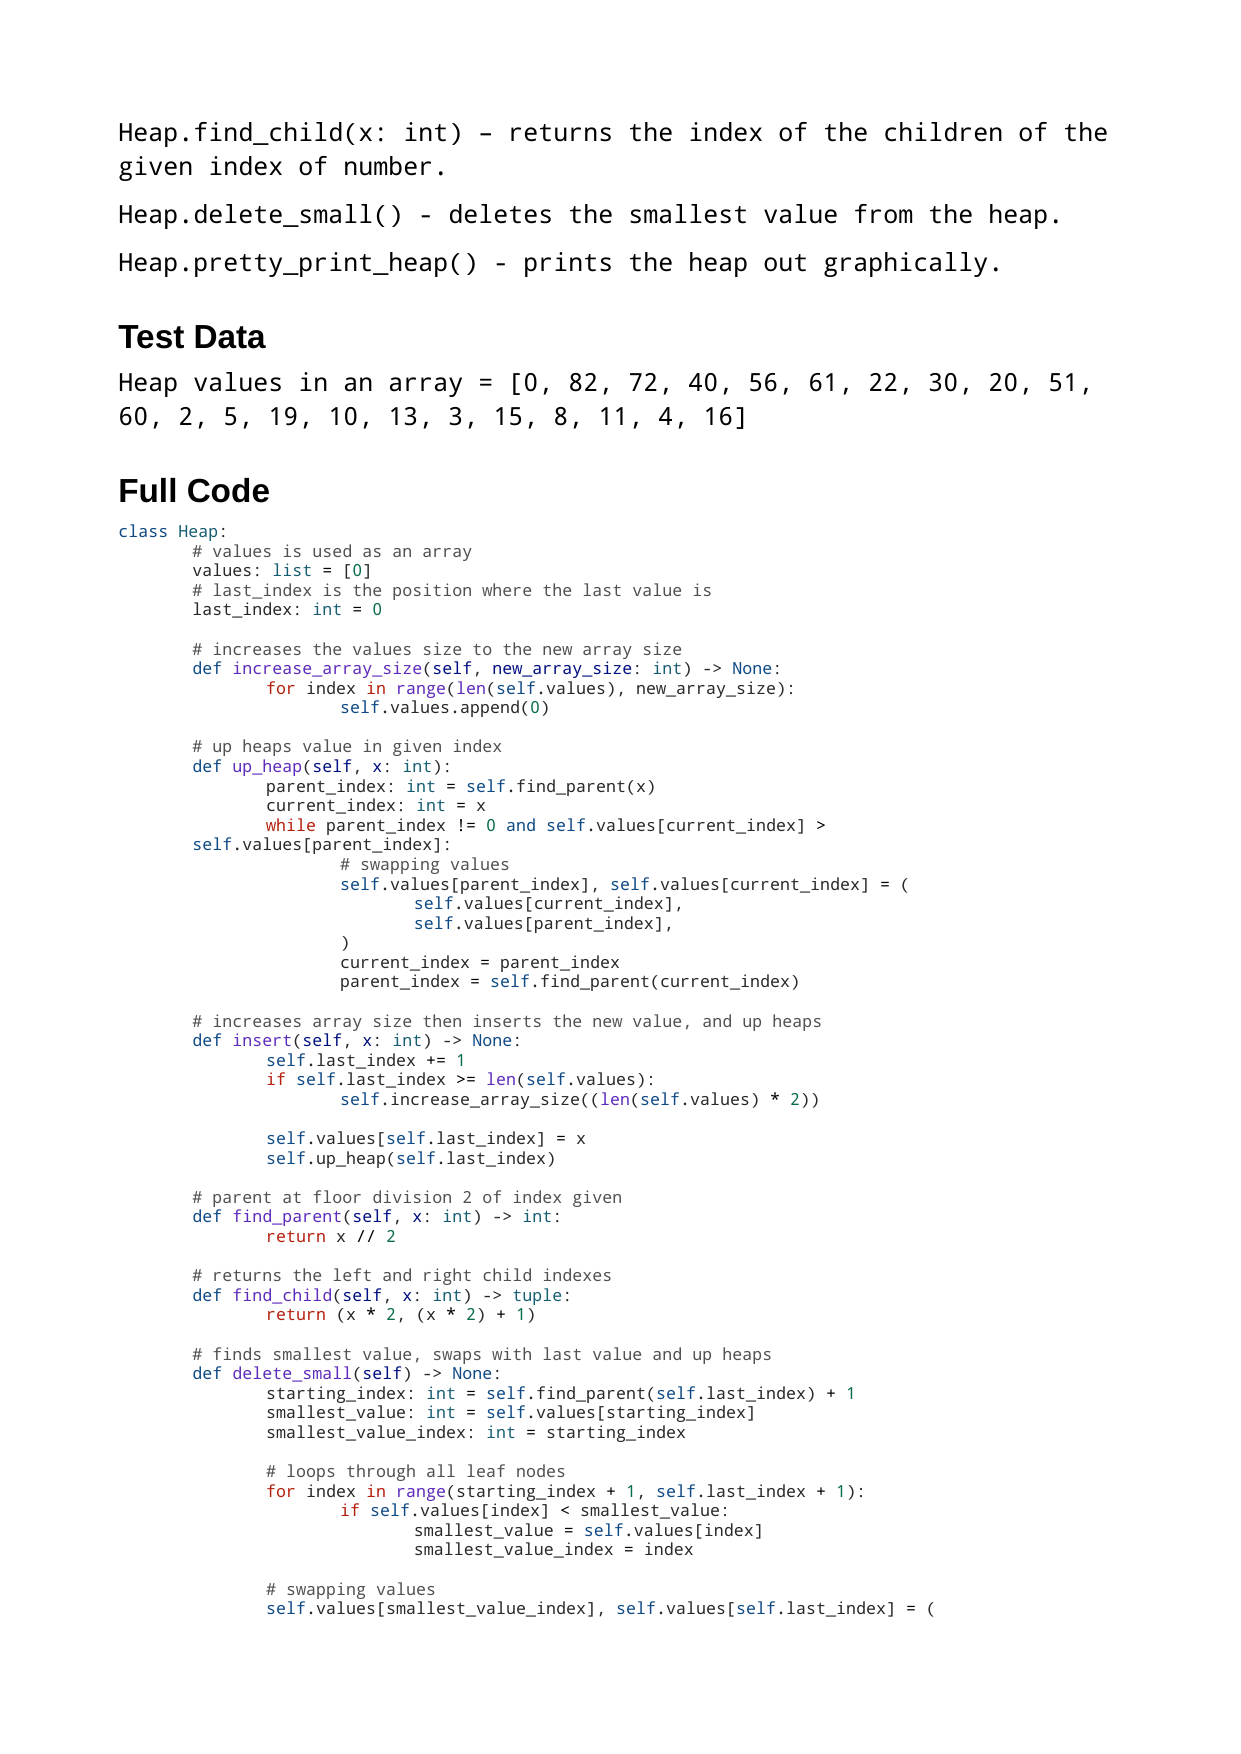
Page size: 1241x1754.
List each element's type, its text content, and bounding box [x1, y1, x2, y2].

text while parent_index != 0 and self.values[current_index] > self.values[parent_index]: [118, 816, 1122, 855]
text # increases array size then inserts the new value, and up heaps [118, 1011, 1122, 1031]
text # returns the left and right child indexes [118, 1266, 1122, 1286]
text # swapping values [118, 1579, 1122, 1599]
text current_index = parent_index [118, 953, 1122, 972]
text Heap.find_child(x: int) – returns the index of the children of the given index of number. [118, 118, 1122, 181]
text def up_heap(self, x: int): [118, 757, 1122, 776]
text self.increase_array_size((len(self.values) * 2)) [118, 1090, 1122, 1109]
text # swapping values [118, 855, 1122, 874]
subtitle Full Code [118, 471, 1122, 509]
text self.values.append(0) [118, 698, 1122, 718]
text starting_index: int = self.find_parent(self.last_index) + 1 [118, 1383, 1122, 1403]
text self.values[smallest_value_index], self.values[self.last_index] = ( [118, 1599, 1122, 1618]
text smallest_value = self.values[index] [118, 1521, 1122, 1540]
text current_index: int = x [118, 796, 1122, 816]
text if self.values[index] < smallest_value: [118, 1501, 1122, 1521]
text def find_parent(self, x: int) -> int: [118, 1207, 1122, 1227]
text self.values[parent_index], [118, 913, 1122, 933]
text self.values[self.last_index] = x [118, 1129, 1122, 1148]
text # loops through all leaf nodes [118, 1462, 1122, 1481]
text smallest_value: int = self.values[starting_index] [118, 1403, 1122, 1423]
text parent_index: int = self.find_parent(x) [118, 776, 1122, 796]
text self.last_index += 1 [118, 1051, 1122, 1070]
text parent_index = self.find_parent(current_index) [118, 972, 1122, 992]
text self.up_heap(self.last_index) [118, 1148, 1122, 1168]
text return (x * 2, (x * 2) + 1) [118, 1305, 1122, 1325]
text smallest_value_index = index [118, 1540, 1122, 1560]
text def insert(self, x: int) -> None: [118, 1031, 1122, 1051]
text Heap.pretty_print_heap() - prints the heap out graphically. [118, 248, 1122, 277]
text values: list = [0] [118, 561, 1122, 581]
subtitle Test Data [118, 317, 1122, 356]
text # up heaps value in given index [118, 737, 1122, 757]
text for index in range(len(self.values), new_array_size): [118, 678, 1122, 698]
text # increases the values size to the new array size [118, 639, 1122, 659]
text if self.last_index >= len(self.values): [118, 1070, 1122, 1090]
text # finds smallest value, swaps with last value and up heaps [118, 1344, 1122, 1364]
text for index in range(starting_index + 1, self.last_index + 1): [118, 1481, 1122, 1501]
text return x // 2 [118, 1227, 1122, 1246]
text def find_child(self, x: int) -> tuple: [118, 1286, 1122, 1305]
text # values is used as an array [118, 541, 1122, 561]
text smallest_value_index: int = starting_index [118, 1423, 1122, 1442]
text def delete_small(self) -> None: [118, 1364, 1122, 1383]
text class Heap: [118, 522, 1122, 541]
text # parent at floor division 2 of index given [118, 1188, 1122, 1207]
text last_index: int = 0 [118, 600, 1122, 620]
text self.values[current_index], [118, 894, 1122, 913]
text self.values[parent_index], self.values[current_index] = ( [118, 874, 1122, 894]
text def increase_array_size(self, new_array_size: int) -> None: [118, 659, 1122, 678]
text Heap.delete_small() - deletes the smallest value from the heap. [118, 200, 1122, 229]
text # last_index is the position where the last value is [118, 581, 1122, 600]
text ) [118, 933, 1122, 953]
text Heap values in an array = [0, 82, 72, 40, 56, 61, 22, 30, 20, 51, 60, 2, 5, 19, 10, 13, 3, 15, 8, 11, 4, 16] [118, 368, 1122, 431]
